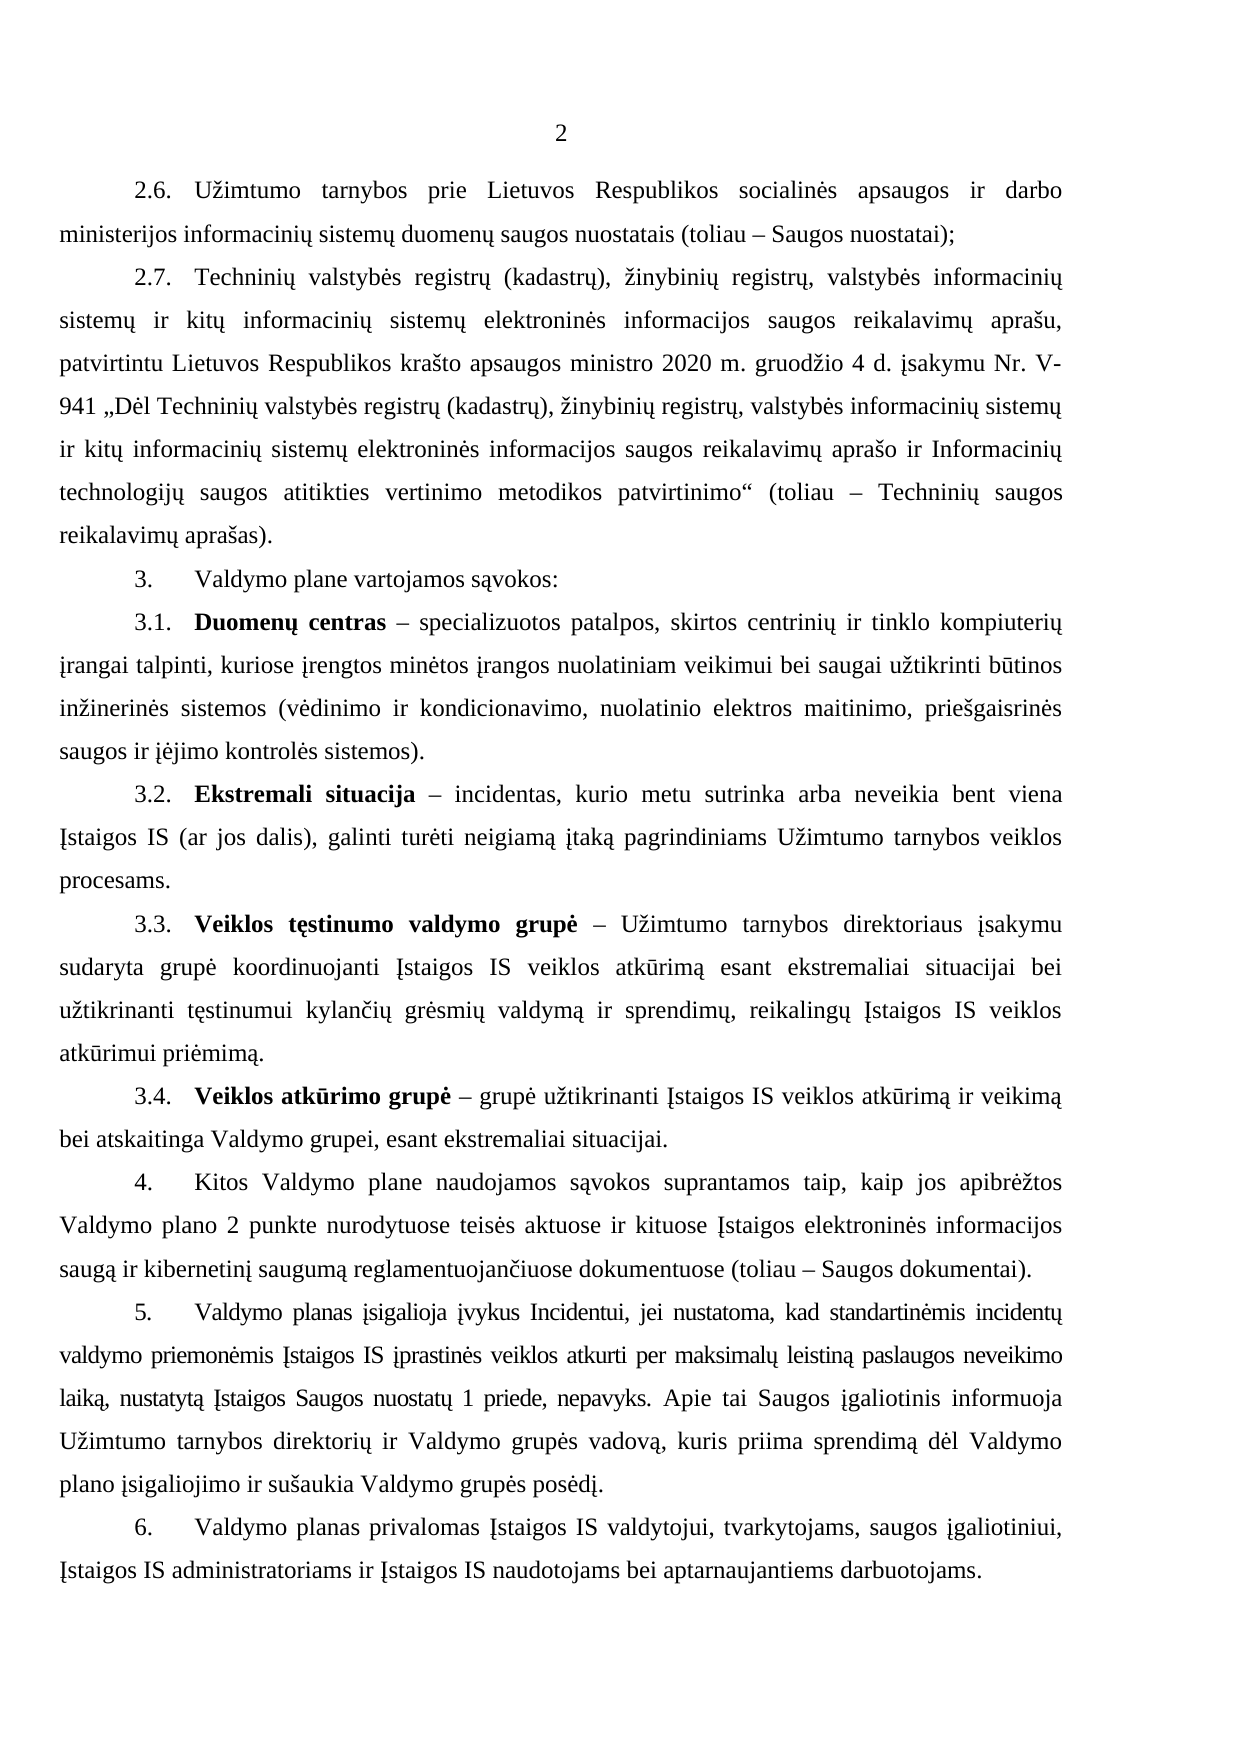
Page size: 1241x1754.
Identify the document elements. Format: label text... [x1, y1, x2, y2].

text 3.2. Ekstremali situacija – incidentas, kurio metu sutrinka arba neveikia bent viena Įstaigos IS (ar jos dalis), galinti turėti neigiamą įtaką pagrindiniams Užimtumo tarnybos veiklos procesams. [59, 779, 1063, 894]
text 5. Valdymo planas įsigalioja įvykus Incidentui, jei nustatoma, kad standartinėmis incidentų valdymo priemonėmis Įstaigos IS įprastinės veiklos atkurti per maksimalų leistiną paslaugos neveikimo laiką, nustatytą Įstaigos Saugos nuostatų 1 priede, nepavyks. Apie tai Saugos įgaliotinis informuoja Užimtumo tarnybos direktorių ir Valdymo grupės vadovą, kuris priima sprendimą dėl Valdymo plano įsigaliojimo ir sušaukia Valdymo grupės posėdį. [59, 1297, 1063, 1498]
text 3.3. Veiklos tęstinumo valdymo grupė – Užimtumo tarnybos direktoriaus įsakymu sudaryta grupė koordinuojanti Įstaigos IS veiklos atkūrimą esant ekstremaliai situacijai bei užtikrinanti tęstinumui kylančių grėsmių valdymą ir sprendimų, reikalingų Įstaigos IS veiklos atkūrimui priėmimą. [59, 909, 1063, 1067]
text 2.7. Techninių valstybės registrų (kadastrų), žinybinių registrų, valstybės informacinių sistemų ir kitų informacinių sistemų elektroninės informacijos saugos reikalavimų aprašu, patvirtintu Lietuvos Respublikos krašto apsaugos ministro 2020 m. gruodžio 4 d. įsakymu Nr. V-941 „Dėl Techninių valstybės registrų (kadastrų), žinybinių registrų, valstybės informacinių sistemų ir kitų informacinių sistemų elektroninės informacijos saugos reikalavimų aprašo ir Informacinių technologijų saugos atitikties vertinimo metodikos patvirtinimo“ (toliau – Techninių saugos reikalavimų aprašas). [59, 262, 1063, 549]
text 3.1. Duomenų centras – specializuotos patalpos, skirtos centrinių ir tinklo kompiuterių įrangai talpinti, kuriose įrengtos minėtos įrangos nuolatiniam veikimui bei saugai užtikrinti būtinos inžinerinės sistemos (vėdinimo ir kondicionavimo, nuolatinio elektros maitinimo, priešgaisrinės saugos ir įėjimo kontrolės sistemos). [59, 607, 1063, 765]
text 2.6. Užimtumo tarnybos prie Lietuvos Respublikos socialinės apsaugos ir darbo ministerijos informacinių sistemų duomenų saugos nuostatais (toliau – Saugos nuostatai); [59, 176, 1063, 247]
text 4. Kitos Valdymo plane naudojamos sąvokos suprantamos taip, kaip jos apibrėžtos Valdymo plano 2 punkte nurodytuose teisės aktuose ir kituose Įstaigos elektroninės informacijos saugą ir kibernetinį saugumą reglamentuojančiuose dokumentuose (toliau – Saugos dokumentai). [59, 1167, 1063, 1282]
text 3.4. Veiklos atkūrimo grupė – grupė užtikrinanti Įstaigos IS veiklos atkūrimą ir veikimą bei atskaitinga Valdymo grupei, esant ekstremaliai situacijai. [59, 1081, 1063, 1153]
text 6. Valdymo planas privalomas Įstaigos IS valdytojui, tvarkytojams, saugos įgaliotiniui, Įstaigos IS administratoriams ir Įstaigos IS naudotojams bei aptarnaujantiems darbuotojams. [59, 1512, 1063, 1584]
text 3. Valdymo plane vartojamos sąvokos: [59, 564, 1063, 592]
